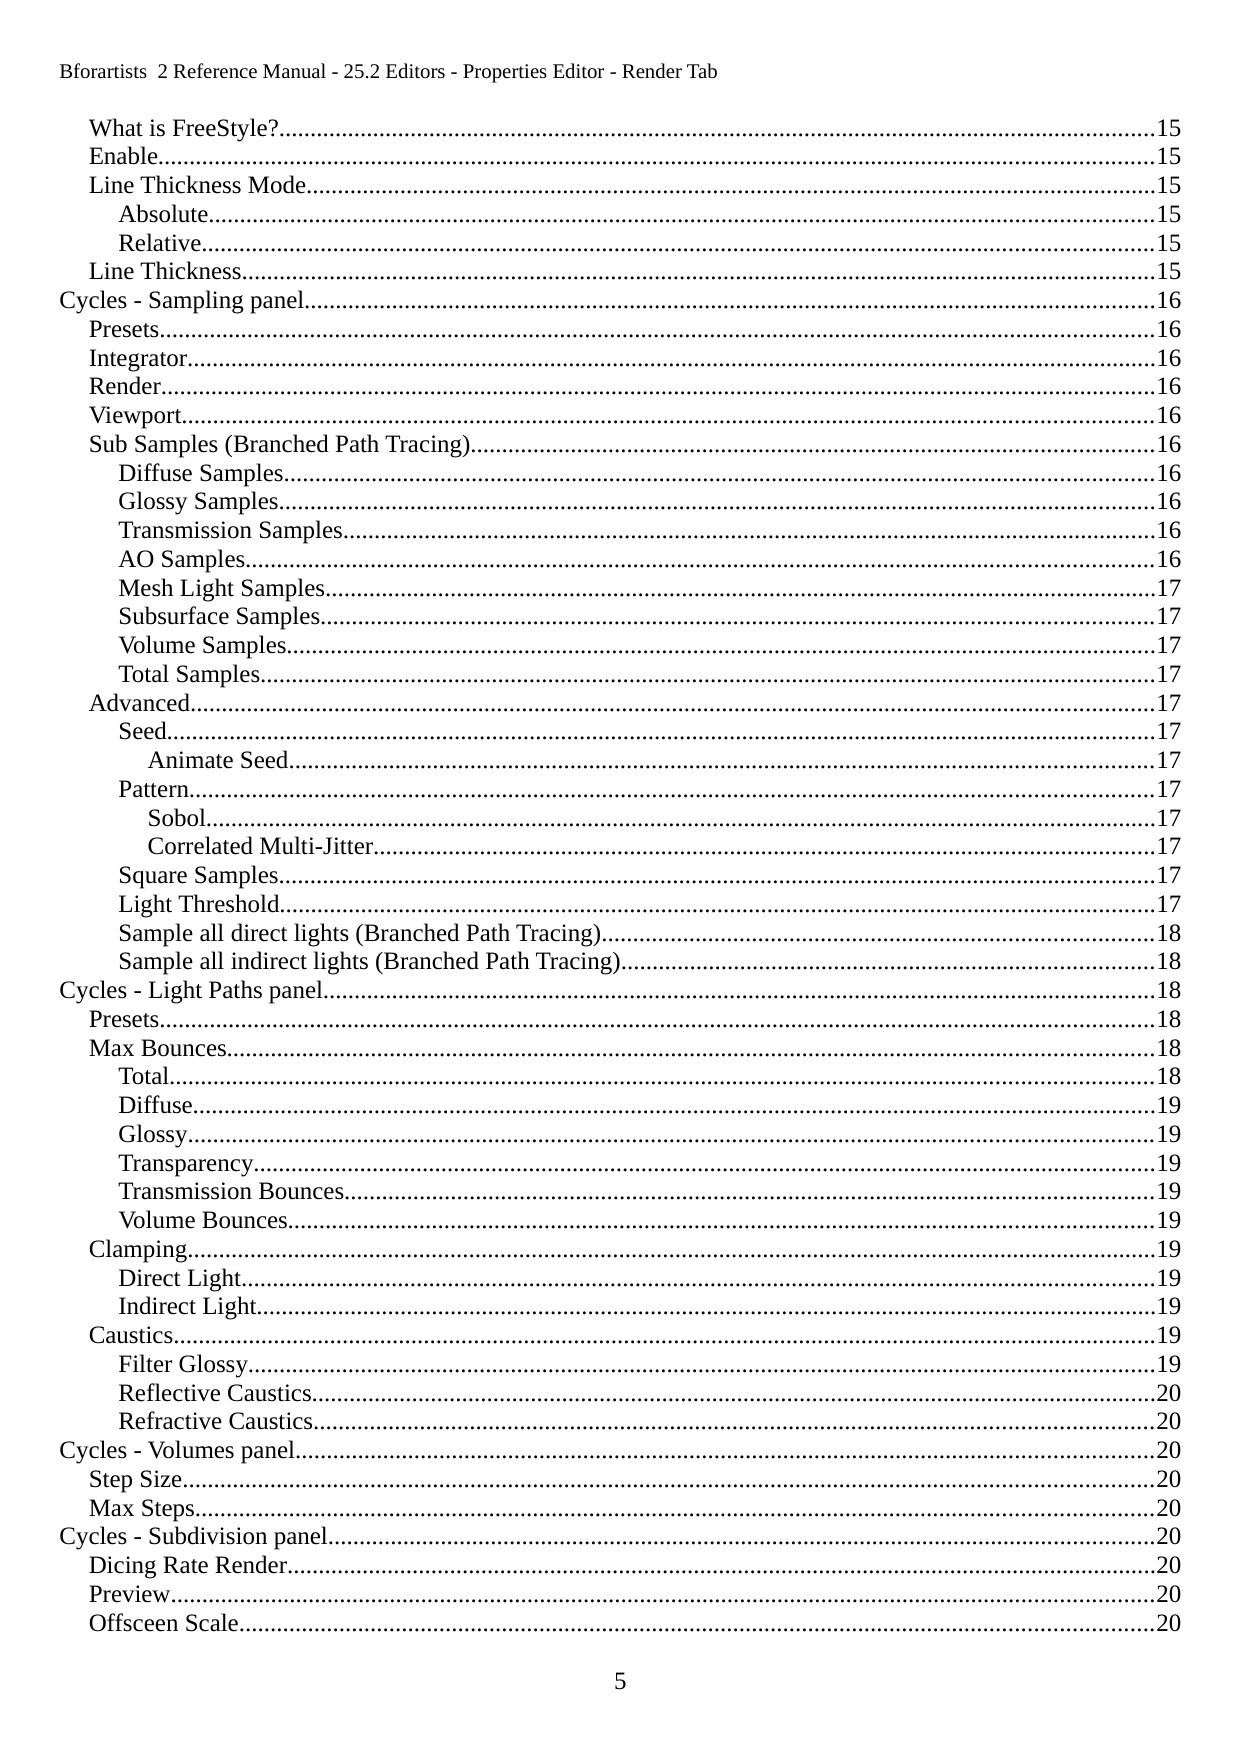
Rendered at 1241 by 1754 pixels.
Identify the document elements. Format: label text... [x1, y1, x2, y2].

text Viewport 16 [88, 400, 1181, 429]
text Glossy Samples 16 [118, 486, 1181, 515]
text Indirect Light 19 [118, 1291, 1181, 1320]
text Diffuse 19 [118, 1090, 1181, 1119]
text What is FreeStyle? 15 [88, 113, 1181, 141]
text Presets 18 [88, 1004, 1181, 1033]
text Total 18 [118, 1061, 1181, 1090]
text Dicing Rate Render 20 [88, 1550, 1181, 1579]
text Sample all direct lights (Branched Path Tracing) 18 [118, 918, 1181, 946]
text AO Samples 16 [118, 544, 1181, 573]
text Cycles - Light Paths panel 18 [59, 975, 1181, 1004]
text Enable 15 [88, 141, 1181, 170]
text Sobol 17 [147, 803, 1181, 831]
text Absolute 15 [118, 199, 1181, 228]
text Cycles - Subdivision panel 20 [59, 1521, 1181, 1550]
text Diffuse Samples 16 [118, 458, 1181, 486]
text Cycles - Sampling panel 16 [59, 285, 1181, 314]
text Transparency 19 [118, 1148, 1181, 1176]
text Integrator 16 [88, 343, 1181, 371]
text Line Thickness Mode 15 [88, 170, 1181, 199]
text Line Thickness 15 [88, 256, 1181, 285]
text Cycles - Volumes panel 20 [59, 1435, 1181, 1464]
text Offsceen Scale 20 [88, 1608, 1181, 1636]
text Transmission Bounces 19 [118, 1176, 1181, 1205]
text Mesh Light Samples 17 [118, 573, 1181, 601]
text Step Size 20 [88, 1464, 1181, 1493]
text Animate Seed 17 [147, 745, 1181, 774]
text Reflective Caustics 20 [118, 1378, 1181, 1406]
text Refractive Caustics 20 [118, 1406, 1181, 1435]
text Max Steps 20 [88, 1493, 1181, 1521]
text Relative 15 [118, 228, 1181, 256]
text Total Samples 17 [118, 659, 1181, 688]
text Advanced 17 [88, 688, 1181, 716]
text Correlated Multi-Jitter 17 [147, 831, 1181, 860]
text Preview 20 [88, 1579, 1181, 1608]
text Pattern 17 [118, 774, 1181, 803]
text Filter Glossy 19 [118, 1349, 1181, 1378]
text Caustics 19 [88, 1320, 1181, 1349]
text Max Bounces 18 [88, 1033, 1181, 1061]
text Volume Samples 17 [118, 630, 1181, 659]
text Transmission Samples 16 [118, 515, 1181, 544]
text Render 16 [88, 371, 1181, 400]
text Sample all indirect lights (Branched Path Tracing) 18 [118, 946, 1181, 975]
text Subsurface Samples 17 [118, 601, 1181, 630]
text Presets 16 [88, 314, 1181, 343]
text Light Threshold 17 [118, 889, 1181, 918]
text Seed 17 [118, 716, 1181, 745]
text Sub Samples (Branched Path Tracing) 16 [88, 429, 1181, 458]
text Volume Bounces 19 [118, 1205, 1181, 1234]
text Square Samples 17 [118, 860, 1181, 889]
text Glossy 19 [118, 1119, 1181, 1148]
text Clamping 19 [88, 1234, 1181, 1263]
text Direct Light 19 [118, 1263, 1181, 1291]
